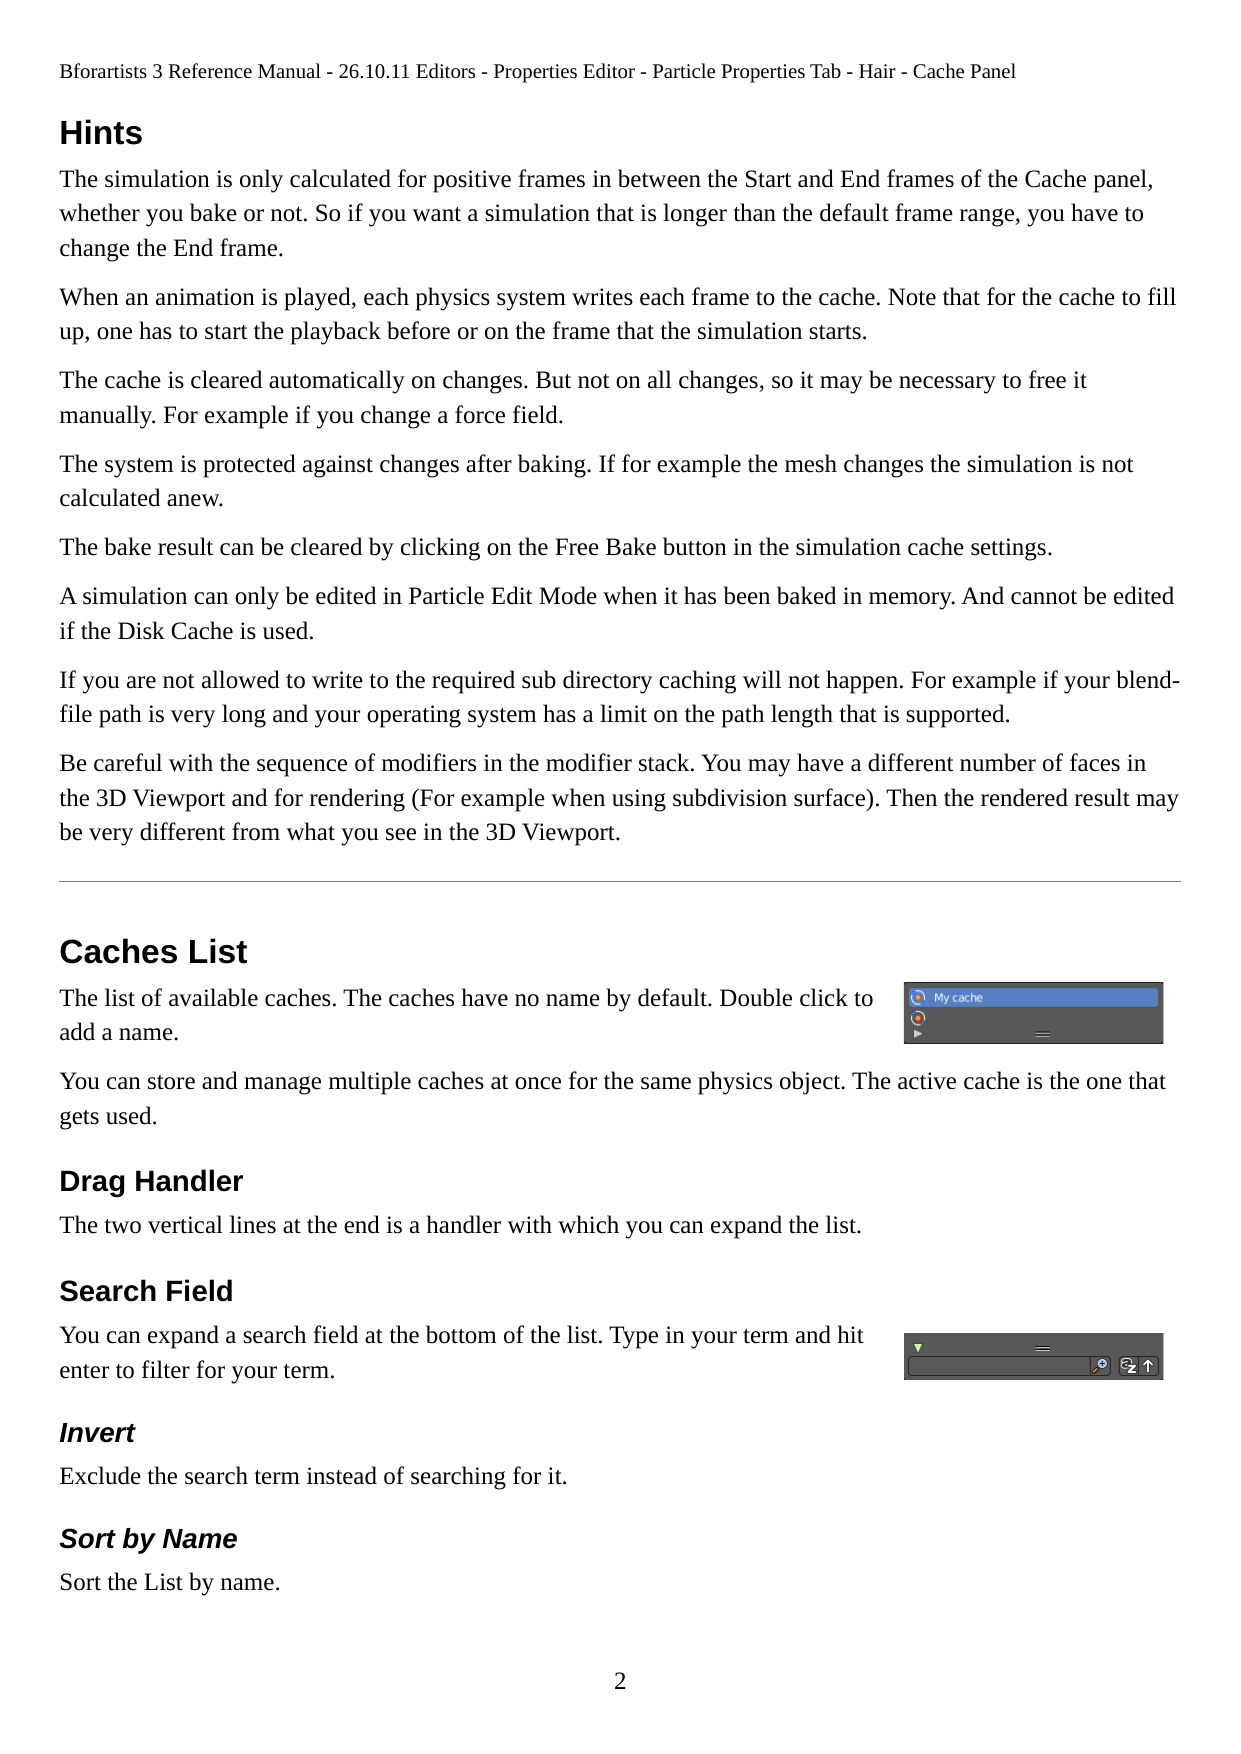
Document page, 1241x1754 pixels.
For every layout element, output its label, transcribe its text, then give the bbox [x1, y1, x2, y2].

text Sort the List by name. [59, 1567, 1181, 1596]
subtitle Hints [59, 113, 1181, 151]
text The cache is cleared automatically on changes. But not on all changes, so it may be necessary to free it manually. For example if you change a force field. [59, 365, 1181, 428]
text If you are not allowed to write to the required sub directory caching will not happen. For example if your blend-file path is very long and your operating system has a limit on the path length that is supported. [59, 665, 1181, 728]
text You can expand a search field at the bottom of the list. Type in your term and hit enter to filter for your term. [59, 1321, 1181, 1384]
subtitle Search Field [59, 1274, 1181, 1308]
subtitle Sort by Name [59, 1522, 1181, 1554]
picture [903, 982, 1164, 1044]
text Be careful with the sequence of modifiers in the modifier stack. You may have a different number of faces in the 3D Viewport and for rendering (For example when using subdivision surface). Then the rendered result may be very different from what you see in the 3D Viewport. [59, 748, 1181, 846]
text The list of available caches. The caches have no name by default. Double click to add a name. [59, 983, 1181, 1046]
subtitle Invert [59, 1417, 1181, 1448]
subtitle Caches List [59, 932, 1181, 970]
subtitle Drag Handler [59, 1164, 1181, 1198]
text When an animation is played, each physics system writes each frame to the cache. Note that for the cache to fill up, one has to start the playback before or on the frame that the simulation starts. [59, 282, 1181, 345]
text A simulation can only be edited in Particle Edit Mode when it has been baked in memory. And cannot be edited if the Disk Cache is used. [59, 581, 1181, 645]
text The system is protected against changes after baking. If for example the mesh changes the simulation is not calculated anew. [59, 449, 1181, 512]
text Exclude the search term instead of searching for it. [59, 1461, 1181, 1490]
text The bake result can be cleared by clicking on the Free Bake button in the simulation cache settings. [59, 532, 1181, 561]
picture [904, 1333, 1164, 1380]
text The two vertical lines at the end is a handler with which you can expand the list. [59, 1211, 1181, 1239]
text The simulation is only calculated for positive frames in between the Start and End frames of the Cache panel, whether you bake or not. So if you want a simulation that is longer than the default frame range, you have to change the End frame. [59, 164, 1181, 261]
text You can store and manage multiple caches at once for the same physics object. The active cache is the one that gets used. [59, 1066, 1181, 1129]
